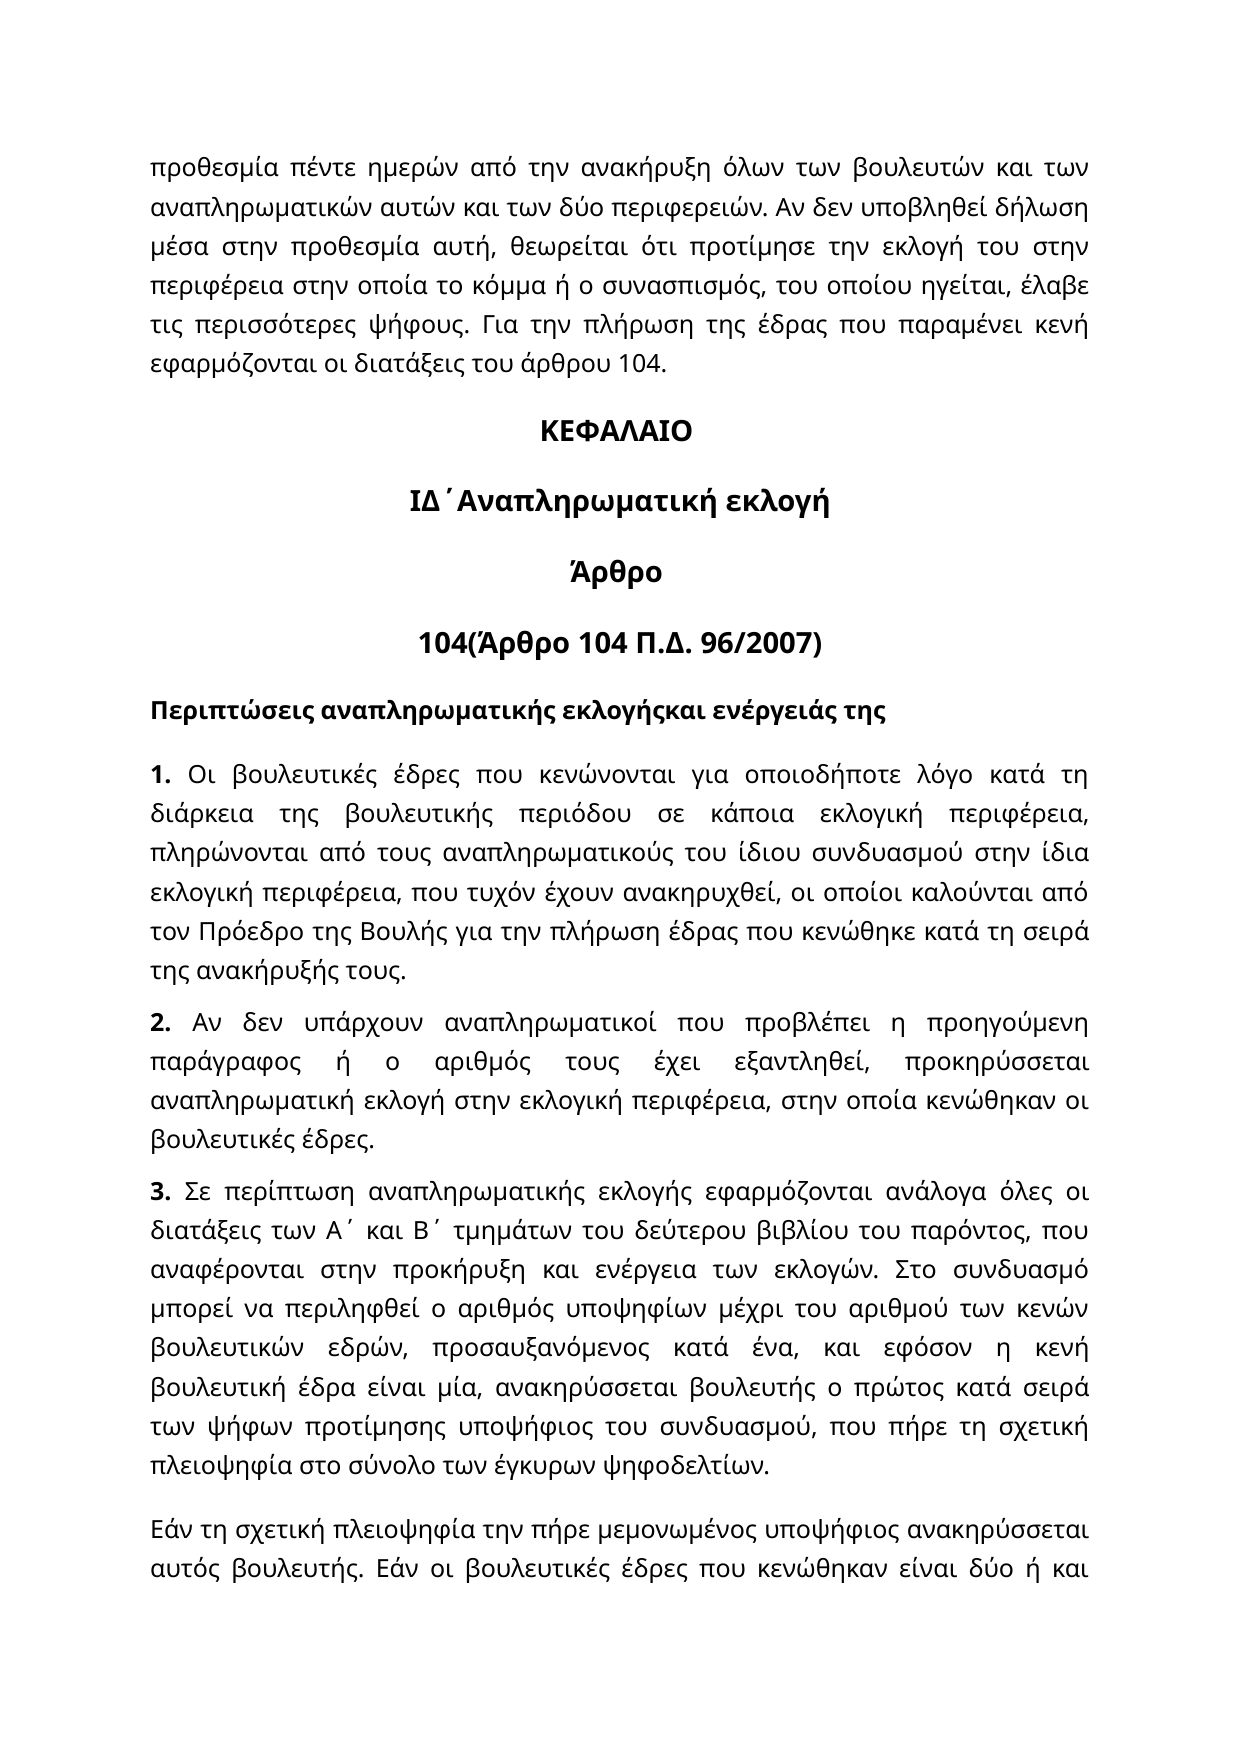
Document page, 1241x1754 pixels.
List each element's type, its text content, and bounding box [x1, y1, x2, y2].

text προθεσμία πέντε ημερών από την ανακήρυξη όλων των βουλευτών και των αναπληρωματικών αυτών και των δύο περιφερειών. Αν δεν υποβληθεί δήλωση μέσα στην προθεσμία αυτή, θεωρείται ότι προτίμησε την εκλογή του στην περιφέρεια στην οποία το κόμμα ή ο συνασπισμός, του οποίου ηγείται, έλαβε τις περισσότερες ψήφους. Για την πλήρωση της έδρας που παραμένει κενή εφαρμόζονται οι διατάξεις του άρθρου 104. [150, 150, 1090, 380]
text 2. Αν δεν υπάρχουν αναπληρωματικοί που προβλέπει η προηγούμενη παράγραφος ή ο αριθμός τους έχει εξαντληθεί, προκηρύσσεται αναπληρωματική εκλογή στην εκλογική περιφέρεια, στην οποία κενώθηκαν οι βουλευτικές έδρες. [150, 1004, 1090, 1156]
text Περιπτώσεις αναπληρωματικής εκλογήςκαι ενέργειάς της [150, 692, 1090, 727]
text Εάν τη σχετική πλειοψηφία την πήρε μεμονωμένος υποψήφιος ανακηρύσσεται αυτός βουλευτής. Εάν οι βουλευτικές έδρες που κενώθηκαν είναι δύο ή και [150, 1512, 1090, 1585]
subtitle ΚΕΦΑΛΑΙΟ [150, 410, 1090, 450]
text 3. Σε περίπτωση αναπληρωματικής εκλογής εφαρμόζονται ανάλογα όλες οι διατάξεις των Α΄ και Β΄ τμημάτων του δεύτερου βιβλίου του παρόντος, που αναφέρονται στην προκήρυξη και ενέργεια των εκλογών. Στο συνδυασμό μπορεί να περιληφθεί ο αριθμός υποψηφίων μέχρι του αριθμού των κενών βουλευτικών εδρών, προσαυξανόμενος κατά ένα, και εφόσον η κενή βουλευτική έδρα είναι μία, ανακηρύσσεται βουλευτής ο πρώτος κατά σειρά των ψήφων προτίμησης υποψήφιος του συνδυασμού, που πήρε τη σχετική πλειοψηφία στο σύνολο των έγκυρων ψηφοδελτίων. [150, 1173, 1090, 1482]
subtitle ΙΔ΄Αναπληρωματική εκλογή [150, 481, 1090, 520]
subtitle 104(Άρθρο 104 Π.Δ. 96/2007) [150, 622, 1090, 662]
text 1. Οι βουλευτικές έδρες που κενώνονται για οποιοδήποτε λόγο κατά τη διάρκεια της βουλευτικής περιόδου σε κάποια εκλογική περιφέρεια, πληρώνονται από τους αναπληρωματικούς του ίδιου συνδυασμού στην ίδια εκλογική περιφέρεια, που τυχόν έχουν ανακηρυχθεί, οι οποίοι καλούνται από τον Πρόεδρο της Βουλής για την πλήρωση έδρας που κενώθηκε κατά τη σειρά της ανακήρυξής τους. [150, 757, 1090, 987]
subtitle Άρθρο [150, 551, 1090, 591]
